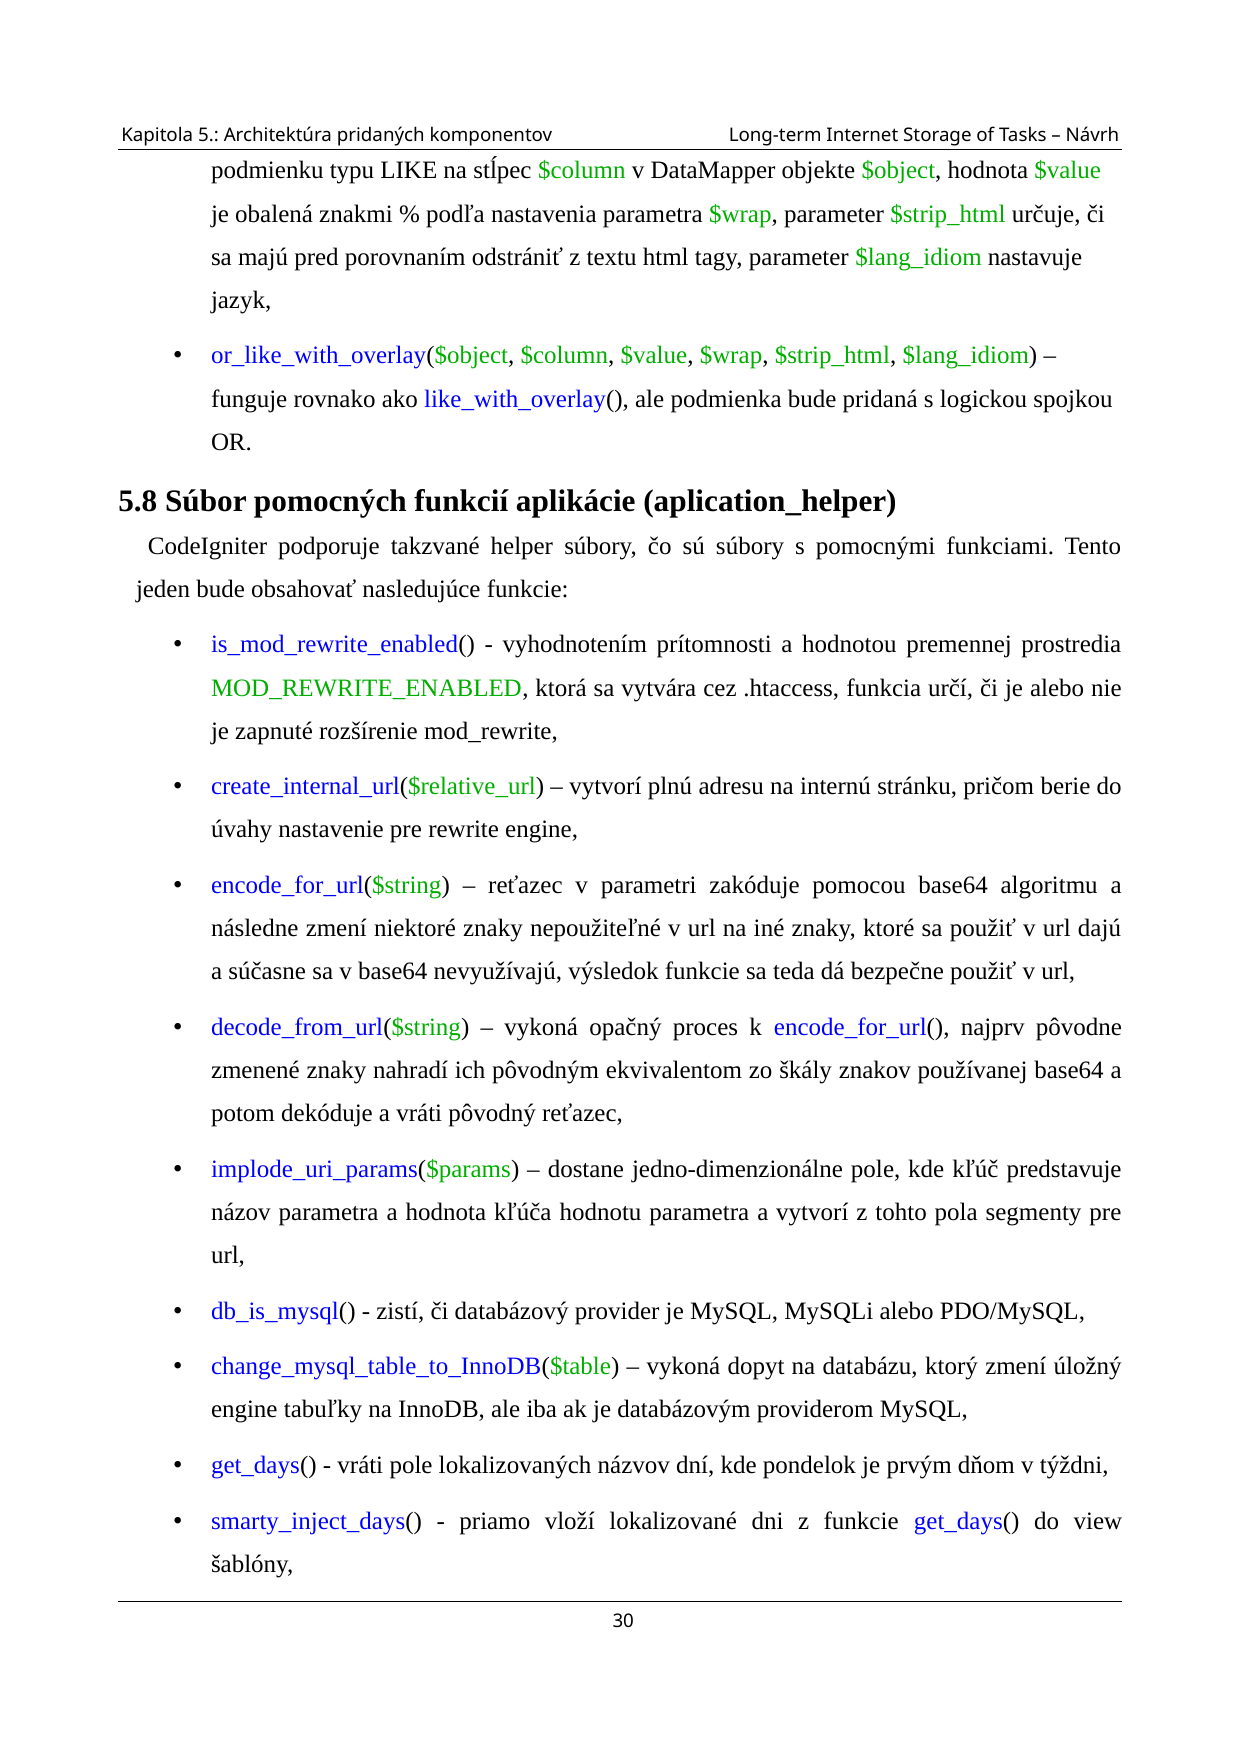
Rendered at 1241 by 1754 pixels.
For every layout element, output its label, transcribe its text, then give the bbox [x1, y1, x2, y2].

list decode_from_url($string) – vykoná opačný proces k encode_for_url(), najprv pôvodne zmenené znaky nahradí ich pôvodným ekvivalentom zo škály znakov používanej base64 a potom dekóduje a vráti pôvodný reťazec, [173, 1012, 1122, 1127]
list db_is_mysql() - zistí, či databázový provider je MySQL, MySQLi alebo PDO/MySQL, [173, 1296, 1122, 1324]
list change_mysql_table_to_InnoDB($table) – vykoná dopyt na databázu, ktorý zmení úložný engine tabuľky na InnoDB, ale iba ak je databázovým providerom MySQL, [173, 1351, 1122, 1423]
text CodeIgniter podporuje takzvané helper súbory, čo sú súbory s pomocnými funkciami. Tento jeden bude obsahovať nasledujúce funkcie: [136, 531, 1122, 603]
list implode_uri_params($params) – dostane jedno-dimenzionálne pole, kde kľúč predstavuje názov parametra a hodnota kľúča hodnotu parametra a vytvorí z tohto pola segmenty pre url, [173, 1154, 1122, 1269]
list encode_for_url($string) – reťazec v parametri zakóduje pomocou base64 algoritmu a následne zmení niektoré znaky nepoužiteľné v url na iné znaky, ktoré sa použiť v url dajú a súčasne sa v base64 nevyužívajú, výsledok funkcie sa teda dá bezpečne použiť v url, [173, 870, 1122, 985]
subtitle Súbor pomocných funkcií aplikácie (aplication_helper) [118, 482, 1122, 518]
list create_internal_url($relative_url) – vytvorí plnú adresu na internú stránku, pričom berie do úvahy nastavenie pre rewrite engine, [173, 771, 1122, 843]
list smarty_inject_days() - priamo vloží lokalizované dni z funkcie get_days() do view šablóny, [173, 1506, 1122, 1578]
list get_days() - vráti pole lokalizovaných názvov dní, kde pondelok je prvým dňom v týždni, [173, 1450, 1122, 1479]
list or_like_with_overlay($object, $column, $value, $wrap, $strip_html, $lang_idiom) – funguje rovnako ako like_with_overlay(), ale podmienka bude pridaná s logickou spojkou OR. [173, 341, 1122, 456]
list is_mod_rewrite_enabled() - vyhodnotením prítomnosti a hodnotou premennej prostredia MOD_REWRITE_ENABLED, ktorá sa vytvára cez .htaccess, funkcia určí, či je alebo nie je zapnuté rozšírenie mod_rewrite, [173, 629, 1122, 744]
list podmienku typu LIKE na stĺpec $column v DataMapper objekte $object, hodnota $value je obalená znakmi % podľa nastavenia parametra $wrap, parameter $strip_html určuje, či sa majú pred porovnaním odstrániť z textu html tagy, parameter $lang_idiom nastavuje jazyk, [173, 156, 1122, 314]
